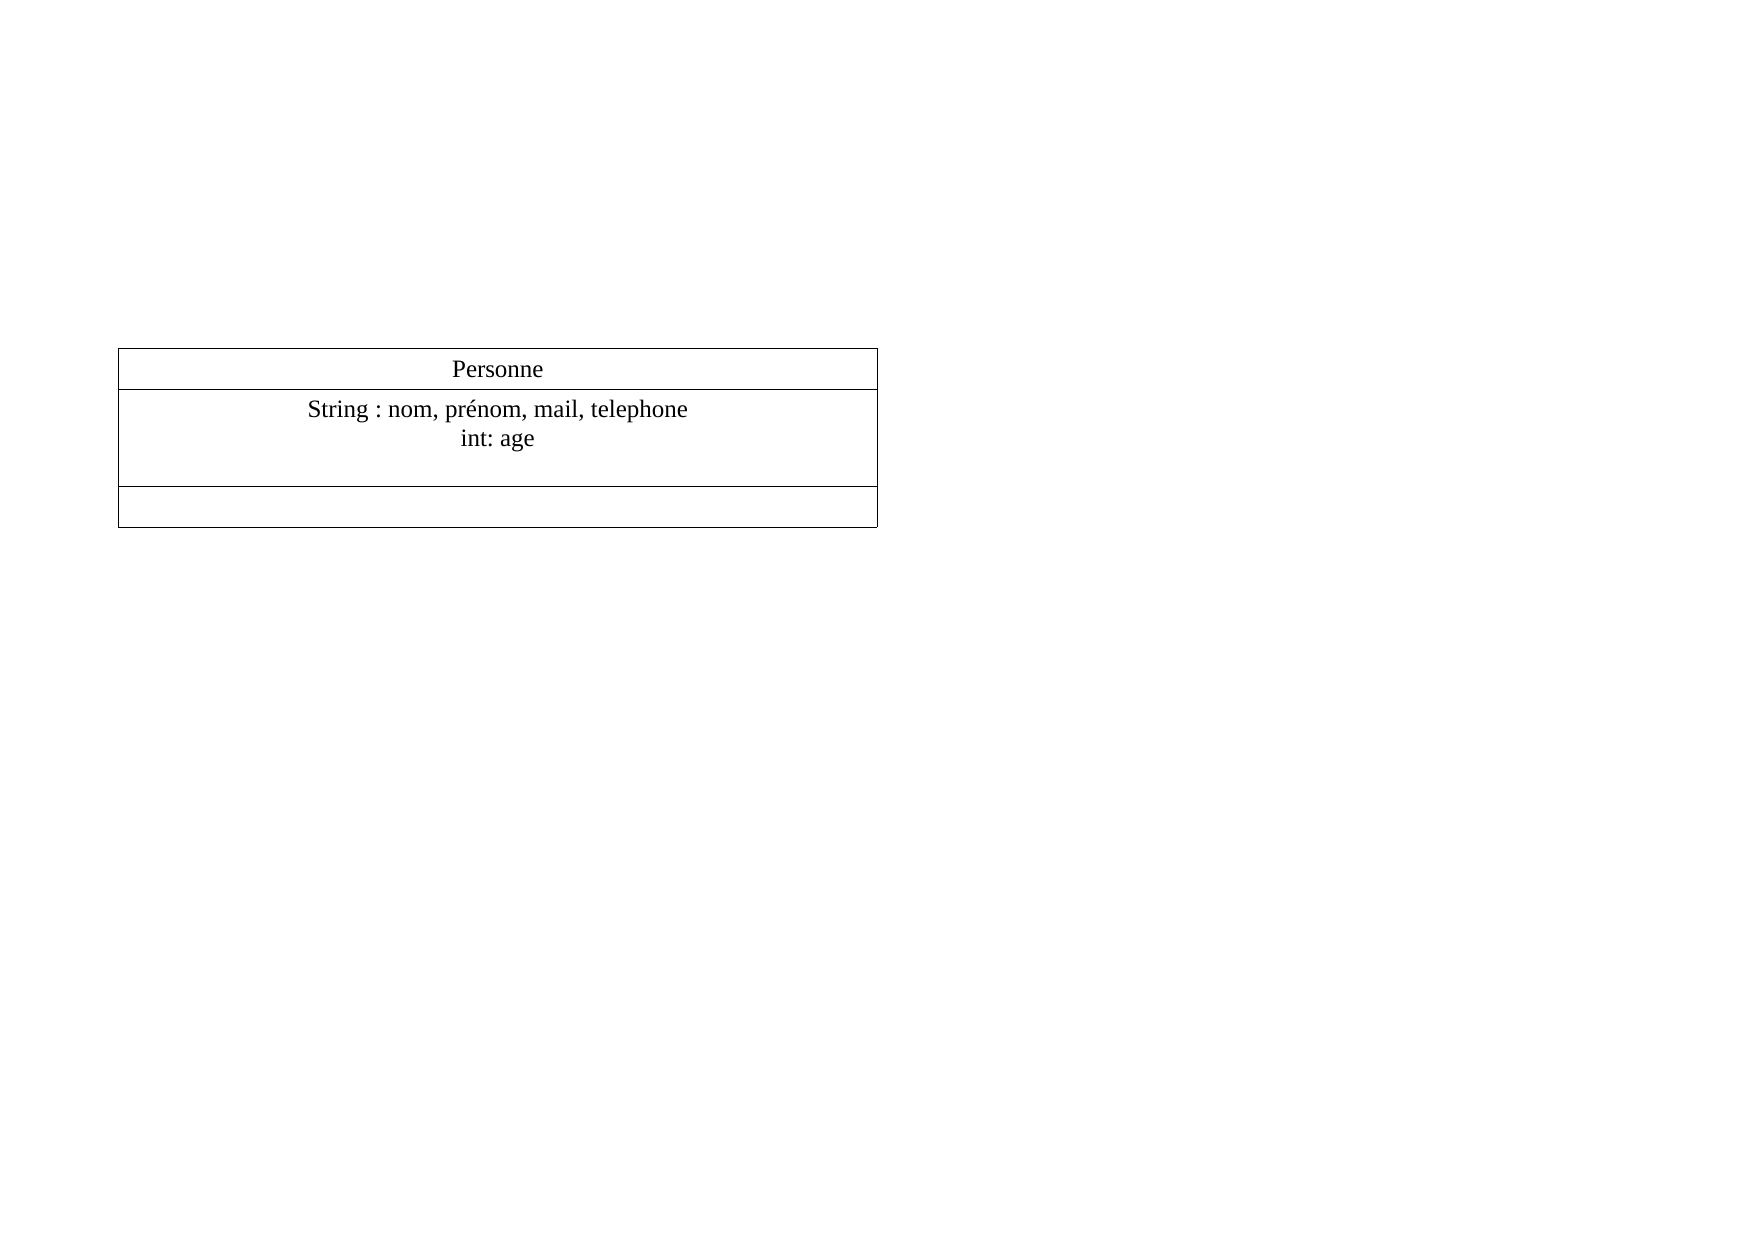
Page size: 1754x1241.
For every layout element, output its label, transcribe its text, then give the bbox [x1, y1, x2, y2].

table_cell String : nom, prénom, mail, telephone int: age [119, 390, 877, 486]
table_cell [119, 487, 877, 527]
table_header Personne [119, 349, 877, 388]
